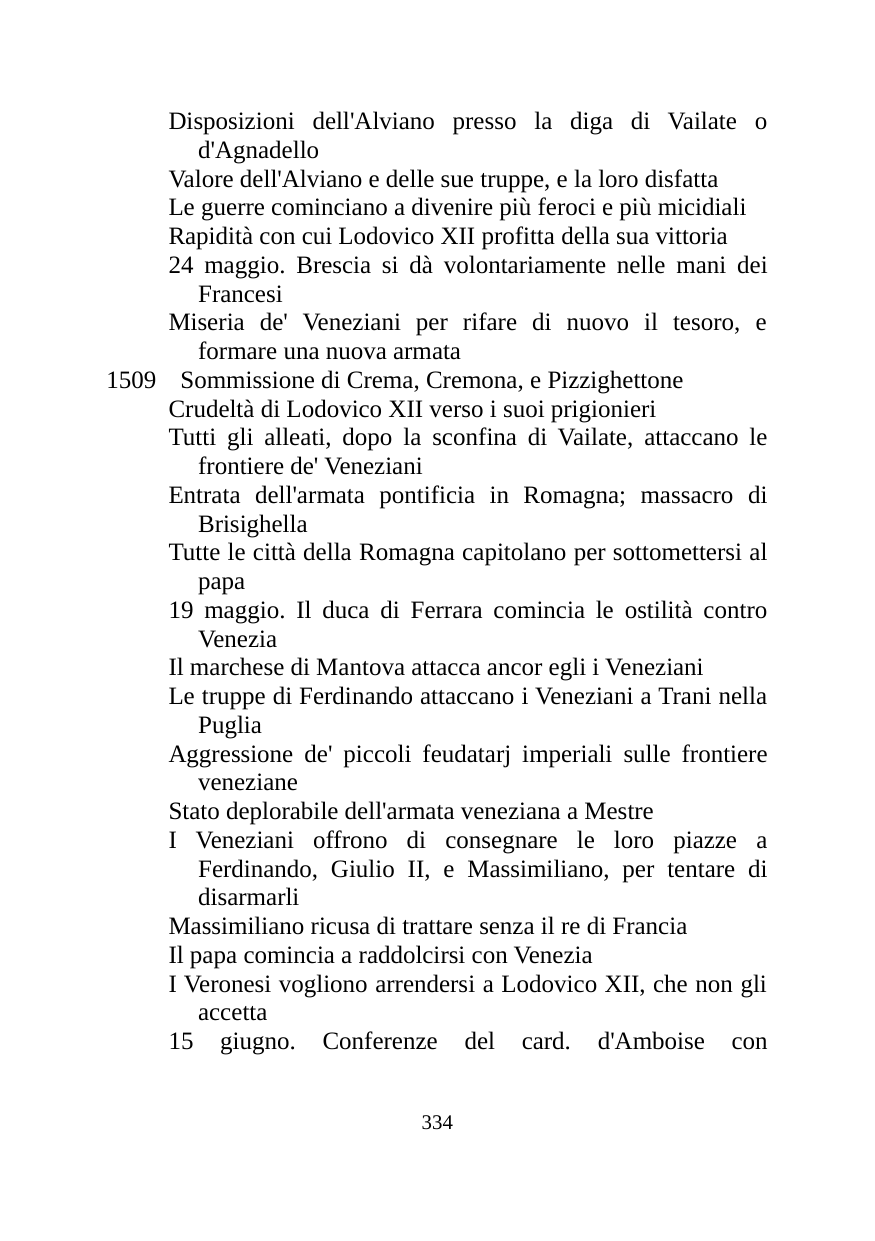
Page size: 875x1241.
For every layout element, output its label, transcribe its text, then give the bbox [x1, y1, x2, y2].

text Crudeltà di Lodovico XII verso i suoi prigionieri [168, 394, 768, 422]
text Miseria de' Veneziani per rifare di nuovo il tesoro, e formare una nuova armata [168, 307, 768, 365]
text Le guerre cominciano a divenire più feroci e più micidiali [168, 192, 768, 221]
text Tutti gli alleati, dopo la sconfina di Vailate, attaccano le frontiere de' Veneziani [168, 422, 768, 480]
text Le truppe di Ferdinando attaccano i Veneziani a Trani nella Puglia [168, 681, 768, 739]
text Il papa comincia a raddolcirsi con Venezia [168, 940, 768, 969]
text 1509 Sommissione di Crema, Cremona, e Pizzighettone [106, 365, 768, 394]
text Entrata dell'armata pontificia in Romagna; massacro di Brisighella [168, 480, 768, 537]
text 19 maggio. Il duca di Ferrara comincia le ostilità contro Venezia [168, 595, 768, 652]
text Valore dell'Alviano e delle sue truppe, e la loro disfatta [168, 164, 768, 192]
text Disposizioni dell'Alviano presso la diga di Vailate o d'Agnadello [168, 106, 768, 164]
text Rapidità con cui Lodovico XII profitta della sua vittoria [168, 221, 768, 250]
text I Veronesi vogliono arrendersi a Lodovico XII, che non gli accetta [168, 969, 768, 1026]
text 15 giugno. Conferenze del card. d'Amboise con [168, 1026, 768, 1055]
text I Veneziani offrono di consegnare le loro piazze a Ferdinando, Giulio II, e Massimiliano, per tentare di disarmarli [168, 825, 768, 911]
text 24 maggio. Brescia si dà volontariamente nelle mani dei Francesi [168, 250, 768, 307]
text Stato deplorabile dell'armata veneziana a Mestre [168, 796, 768, 825]
text Aggressione de' piccoli feudatarj imperiali sulle frontiere veneziane [168, 739, 768, 796]
text Il marchese di Mantova attacca ancor egli i Veneziani [168, 652, 768, 681]
text Tutte le città della Romagna capitolano per sottomettersi al papa [168, 537, 768, 595]
text Massimiliano ricusa di trattare senza il re di Francia [168, 911, 768, 940]
